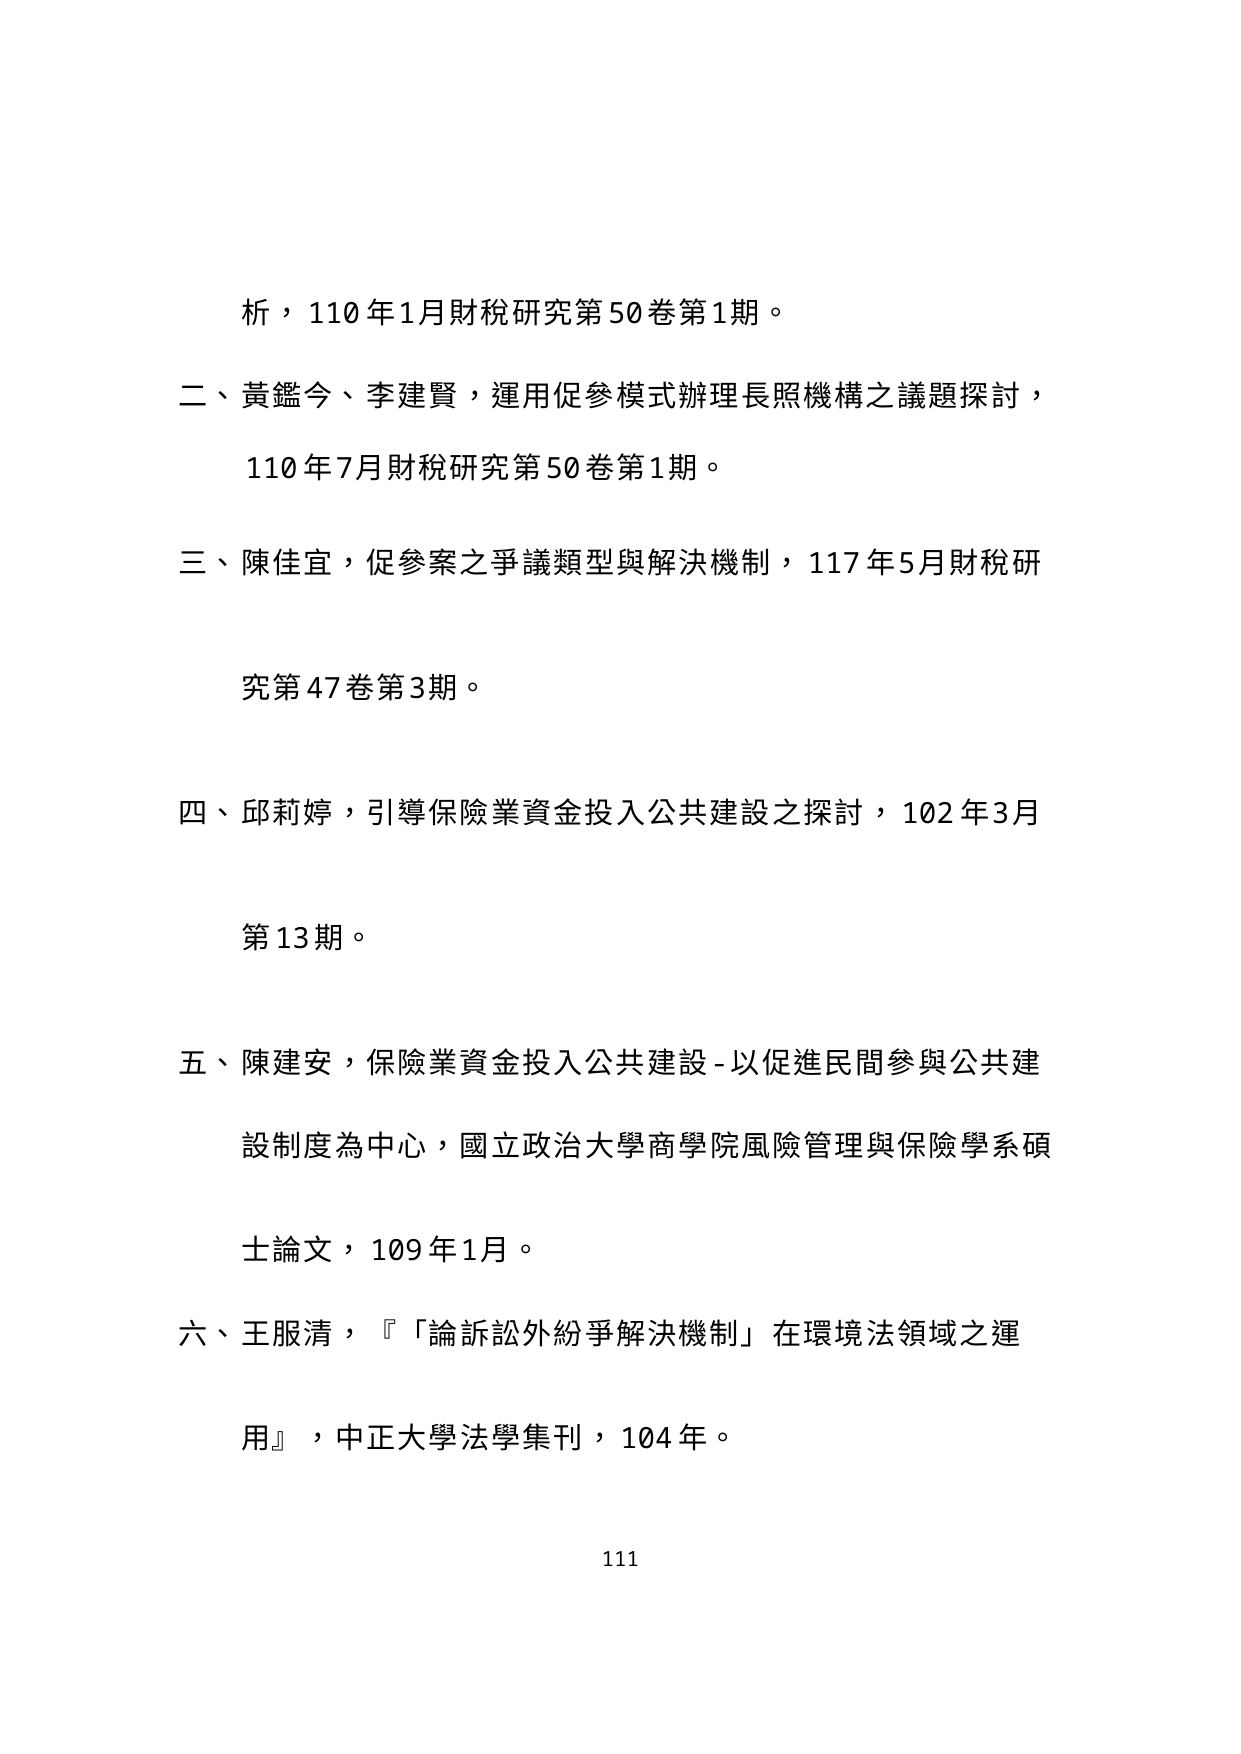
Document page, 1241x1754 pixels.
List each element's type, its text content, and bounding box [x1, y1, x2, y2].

text 三、陳佳宜，促參案之爭議類型與解決機制，117年5月財稅研究第47卷第3期。 [177, 477, 1063, 727]
text 析，110年1月財稅研究第50卷第1期。 [177, 227, 1063, 352]
text 五、陳建安，保險業資金投入公共建設-以促進民間參與公共建設制度為中心，國立政治大學商學院風險管理與保險學系碩士論文，109年1月。 [177, 977, 1063, 1290]
text 四、邱莉婷，引導保險業資金投入公共建設之探討，102年3月第13期。 [177, 727, 1063, 977]
text 二、黃鑑今、李建賢，運用促參模式辦理長照機構之議題探討，110年7月財稅研究第50卷第1期。 [177, 352, 1063, 477]
text 六、王服清，『「論訴訟外紛爭解決機制」在環境法領域之運用』，中正大學法學集刊，104年。 [177, 1290, 1063, 1477]
